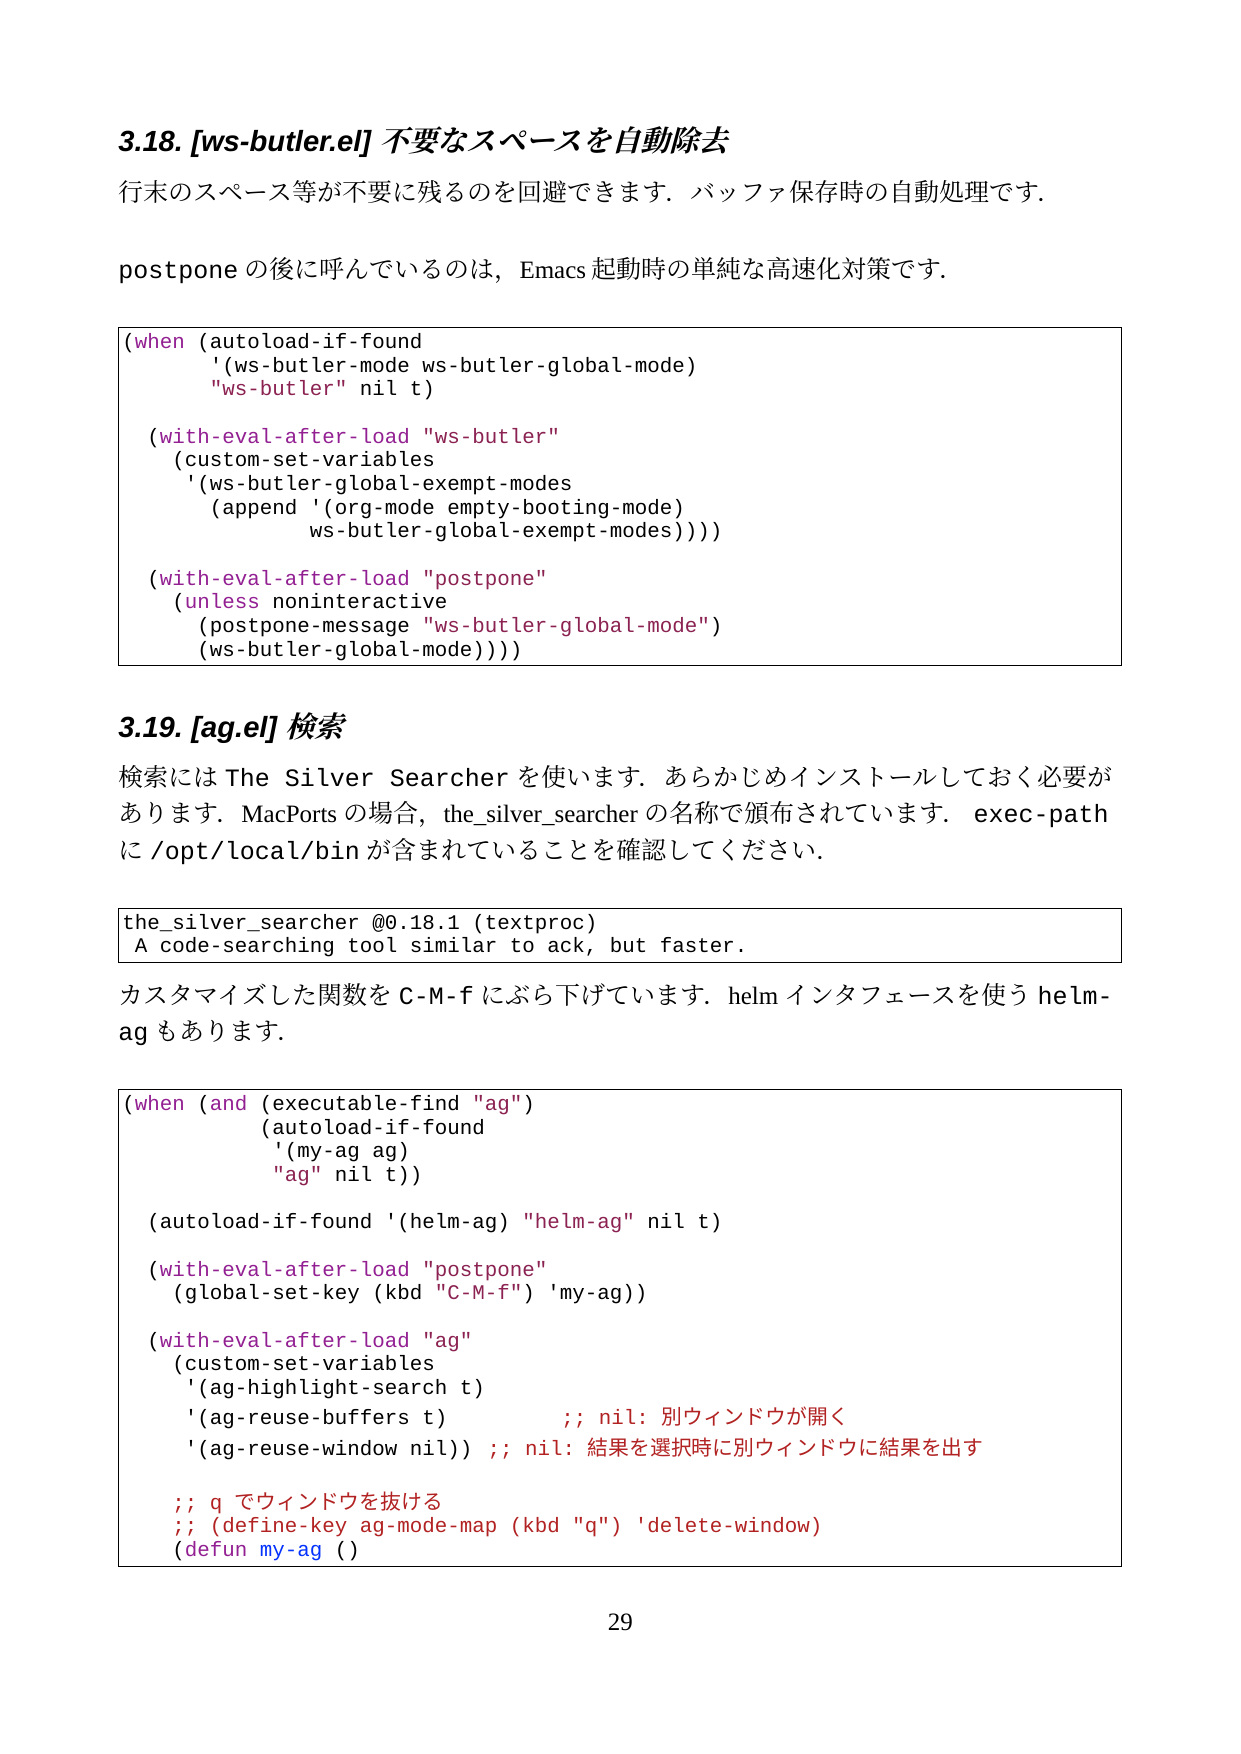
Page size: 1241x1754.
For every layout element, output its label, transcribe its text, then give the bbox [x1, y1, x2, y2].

text (with-eval-after-load "postpone" [119, 1255, 1121, 1278]
text the_silver_searcher @0.18.1 (textproc) [119, 909, 1121, 932]
text "ws-butler" nil t) [119, 374, 1121, 398]
subtitle [ag.el] 検索 [118, 703, 1122, 745]
text ;; (define-key ag-mode-map (kbd "q") 'delete-window) [119, 1512, 1121, 1535]
text '(ag-reuse-buffers t) ;; nil: 別ウィンドウが開く [119, 1397, 1121, 1427]
text (custom-set-variables [119, 445, 1121, 469]
text (custom-set-variables [119, 1349, 1121, 1373]
text "ag" nil t)) [119, 1160, 1121, 1184]
text (with-eval-after-load "ws-butler" [119, 422, 1121, 445]
text '(ws-butler-mode ws-butler-global-mode) [119, 351, 1121, 374]
text (when (autoload-if-found [119, 328, 1121, 351]
text (ws-butler-global-mode)))) [119, 634, 1121, 665]
text A code-searching tool similar to ack, but faster. [119, 932, 1121, 962]
text 検索には The Silver Searcher を使います．あらかじめインストールしておく必要があります．MacPorts の場合，the_silver_searcher の名称で頒布されています． exec-path に /opt/local/bin が含まれていることを確認してください． [118, 758, 1122, 895]
text '(ws-butler-global-exempt-modes [119, 469, 1121, 493]
text '(my-ag ag) [119, 1137, 1121, 1160]
text ws-butler-global-exempt-modes)))) [119, 516, 1121, 540]
text (when (and (executable-find "ag") [119, 1090, 1121, 1113]
text (autoload-if-found [119, 1113, 1121, 1137]
text (postpone-message "ws-butler-global-mode") [119, 611, 1121, 634]
text (with-eval-after-load "postpone" [119, 564, 1121, 587]
text '(ag-reuse-window nil)) ;; nil: 結果を選択時に別ウィンドウに結果を出す [119, 1427, 1121, 1457]
text (append '(org-mode empty-booting-mode) [119, 493, 1121, 516]
text (global-set-key (kbd "C-M-f") 'my-ag)) [119, 1278, 1121, 1302]
text ;; q でウィンドウを抜ける [119, 1481, 1121, 1512]
text postpone の後に呼んでいるのは，Emacs起動時の単純な高速化対策です． [118, 250, 1122, 315]
subtitle [ws-butler.el] 不要なスペースを自動除去 [118, 118, 1122, 160]
text (unless noninteractive [119, 587, 1121, 611]
text '(ag-highlight-search t) [119, 1373, 1121, 1397]
text カスタマイズした関数を C-M-f にぶら下げています．helm インタフェースを使う helm-ag もあります． [118, 976, 1122, 1077]
text (defun my-ag () [119, 1535, 1121, 1566]
text (with-eval-after-load "ag" [119, 1326, 1121, 1349]
text (autoload-if-found '(helm-ag) "helm-ag" nil t) [119, 1207, 1121, 1231]
text 行末のスペース等が不要に残るのを回避できます．バッファ保存時の自動処理です． [118, 172, 1122, 237]
